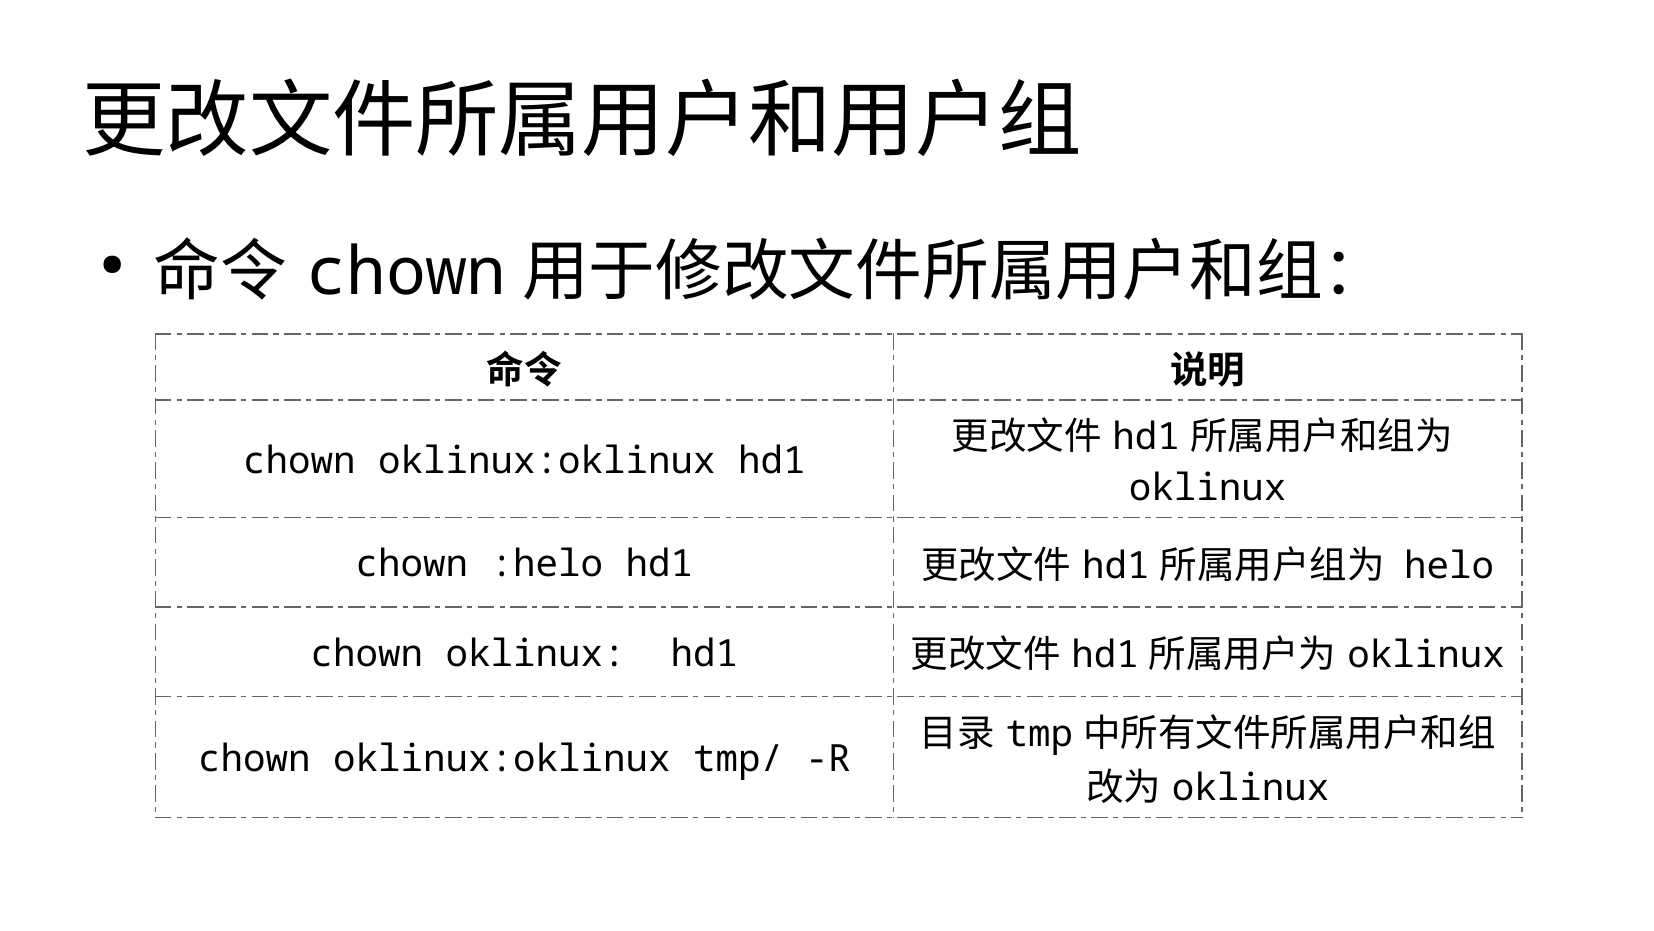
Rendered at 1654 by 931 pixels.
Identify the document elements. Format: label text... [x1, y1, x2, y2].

table_cell chown oklinux:oklinux hd1 [155, 400, 893, 517]
table_cell chown oklinux:oklinux tmp/ -R [155, 696, 893, 817]
title 更改文件所属用户和用户组 [82, 37, 1571, 189]
table_cell chown :helo hd1 [155, 517, 893, 607]
table_cell 目录tmp中所有文件所属用户和组改为oklinux [893, 696, 1522, 817]
list 命令chown用于修改文件所属用户和组： [82, 217, 1571, 758]
table_cell chown oklinux: hd1 [155, 607, 893, 696]
table_header 命令 [155, 334, 893, 400]
table_cell 更改文件hd1所属用户组为 helo [893, 517, 1522, 607]
table_header 说明 [893, 334, 1522, 400]
table_cell 更改文件hd1所属用户和组为oklinux [893, 400, 1522, 517]
table_cell 更改文件hd1所属用户为oklinux [893, 607, 1522, 696]
